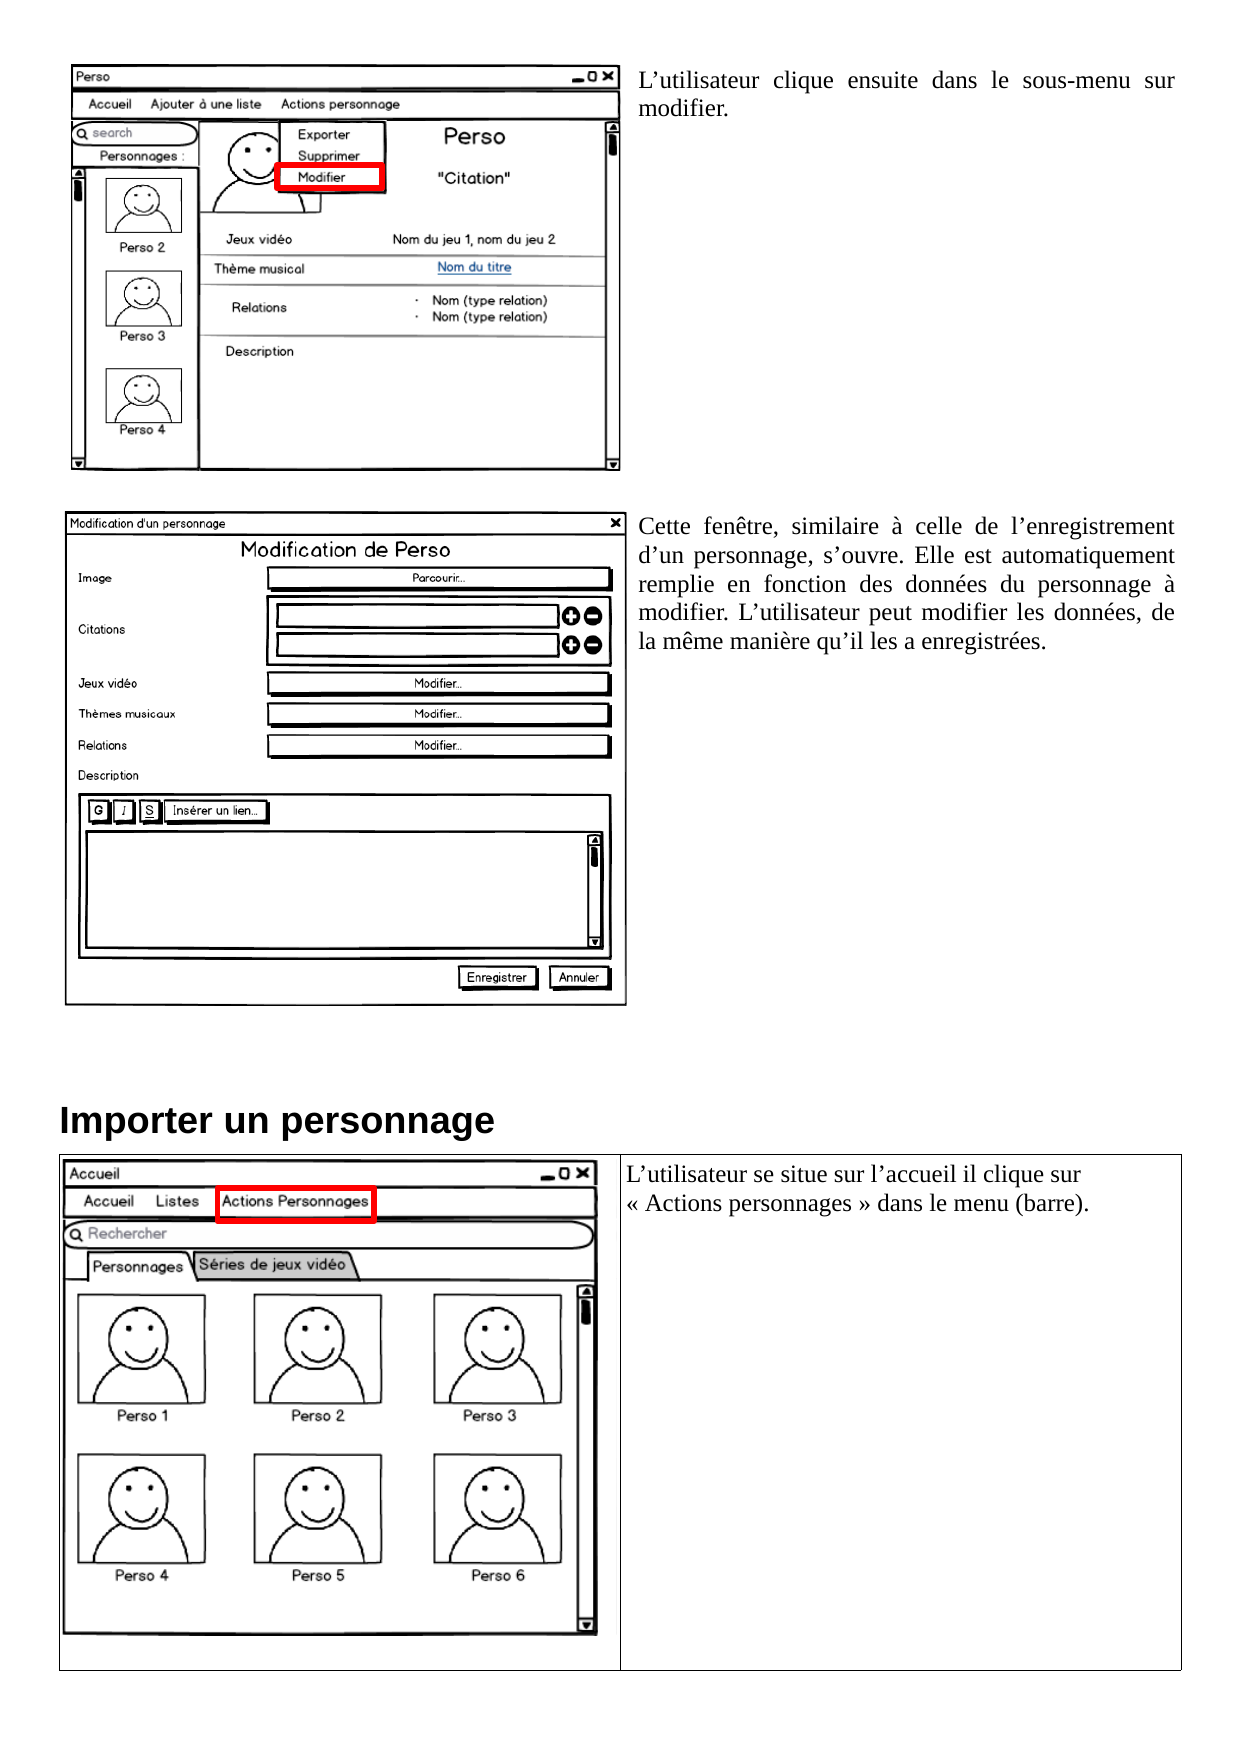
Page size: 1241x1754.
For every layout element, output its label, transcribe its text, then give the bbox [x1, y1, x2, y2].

subtitle Importer un personnage [59, 1098, 1181, 1141]
picture [64, 511, 627, 1006]
picture [71, 64, 621, 471]
table_cell [59, 506, 632, 1039]
table_cell L’utilisateur clique ensuite dans le sous-menu sur modifier. [633, 59, 1181, 506]
table_cell [59, 59, 632, 506]
table_cell Cette fenêtre, similaire à celle de l’enregistrement d’un personnage, s’ouvre. Elle est automatiquement remplie en fonction des données du personnage à modifier. L’utilisateur peut modifier les données, de la même manière qu’il les a enregistrées. [633, 506, 1181, 1039]
picture [62, 1159, 617, 1636]
table_header [60, 1155, 620, 1670]
table_header L’utilisateur se situe sur l’accueil il clique sur « Actions personnages » dans le menu (barre). [621, 1155, 1181, 1670]
